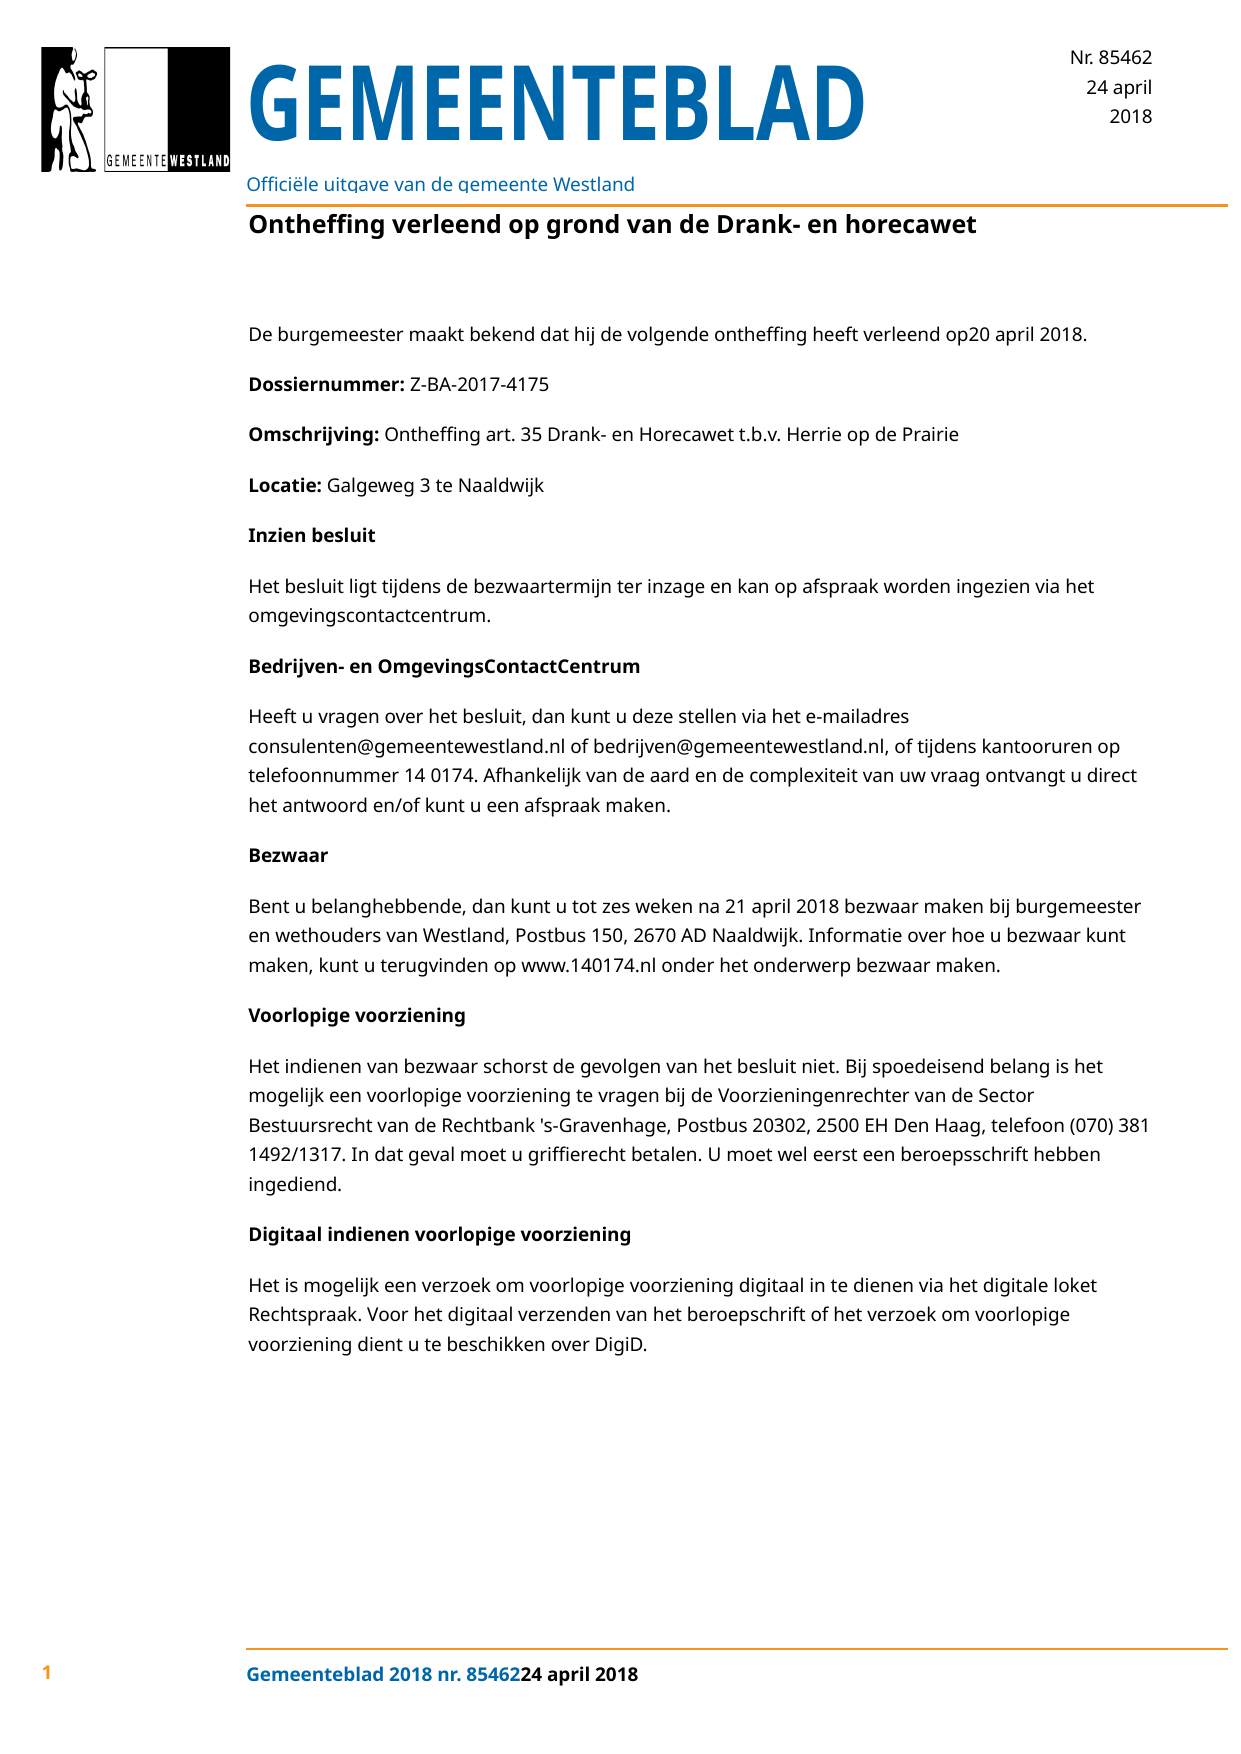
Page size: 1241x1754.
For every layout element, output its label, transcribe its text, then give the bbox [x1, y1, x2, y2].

text Het indienen van bezwaar schorst de gevolgen van het besluit niet. Bij spoedeisend belang is het mogelijk een voorlopige voorziening te vragen bij de Voorzieningenrechter van de Sector Bestuursrecht van de Rechtbank 's-Gravenhage, Postbus 20302, 2500 EH Den Haag, telefoon (070) 381 1492/1317. In dat geval moet u griffierecht betalen. U moet wel eerst een beroepsschrift hebben ingediend. [248, 1053, 1152, 1197]
picture [41, 47, 231, 172]
text Bedrijven- en OmgevingsContactCentrum [248, 653, 1152, 678]
text Dossiernummer: Z-BA-2017-4175 [248, 371, 1152, 397]
text Ontheffing verleend op grond van de Drank- en horecawet [248, 207, 1152, 241]
text Het is mogelijk een verzoek om voorlopige voorziening digitaal in te dienen via het digitale loket Rechtspraak. Voor het digitaal verzenden van het beroepschrift of het verzoek om voorlopige voorziening dient u te beschikken over DigiD. [248, 1272, 1152, 1357]
text Bezwaar [248, 842, 1152, 868]
text Digitaal indienen voorlopige voorziening [248, 1222, 1152, 1247]
text Voorlopige voorziening [248, 1002, 1152, 1028]
text Inzien besluit [248, 522, 1152, 548]
text Omschrijving: Ontheffing art. 35 Drank- en Horecawet t.b.v. Herrie op de Prairie [248, 422, 1152, 447]
text Bent u belanghebbende, dan kunt u tot zes weken na 21 april 2018 bezwaar maken bij burgemeester en wethouders van Westland, Postbus 150, 2670 AD Naaldwijk. Informatie over hoe u bezwaar kunt maken, kunt u terugvinden op www.140174.nl onder het onderwerp bezwaar maken. [248, 893, 1152, 978]
text Locatie: Galgeweg 3 te Naaldwijk [248, 472, 1152, 498]
text Het besluit ligt tijdens de bezwaartermijn ter inzage en kan op afspraak worden ingezien via het omgevingscontactcentrum. [248, 573, 1152, 628]
text De burgemeester maakt bekend dat hij de volgende ontheffing heeft verleend op20 april 2018. [248, 321, 1152, 346]
text Heeft u vragen over het besluit, dan kunt u deze stellen via het e-mailadres consulenten@gemeentewestland.nl of bedrijven@gemeentewestland.nl, of tijdens kantooruren op telefoonnummer 14 0174. Afhankelijk van de aard en de complexiteit van uw vraag ontvangt u direct het antwoord en/of kunt u een afspraak maken. [248, 703, 1152, 818]
